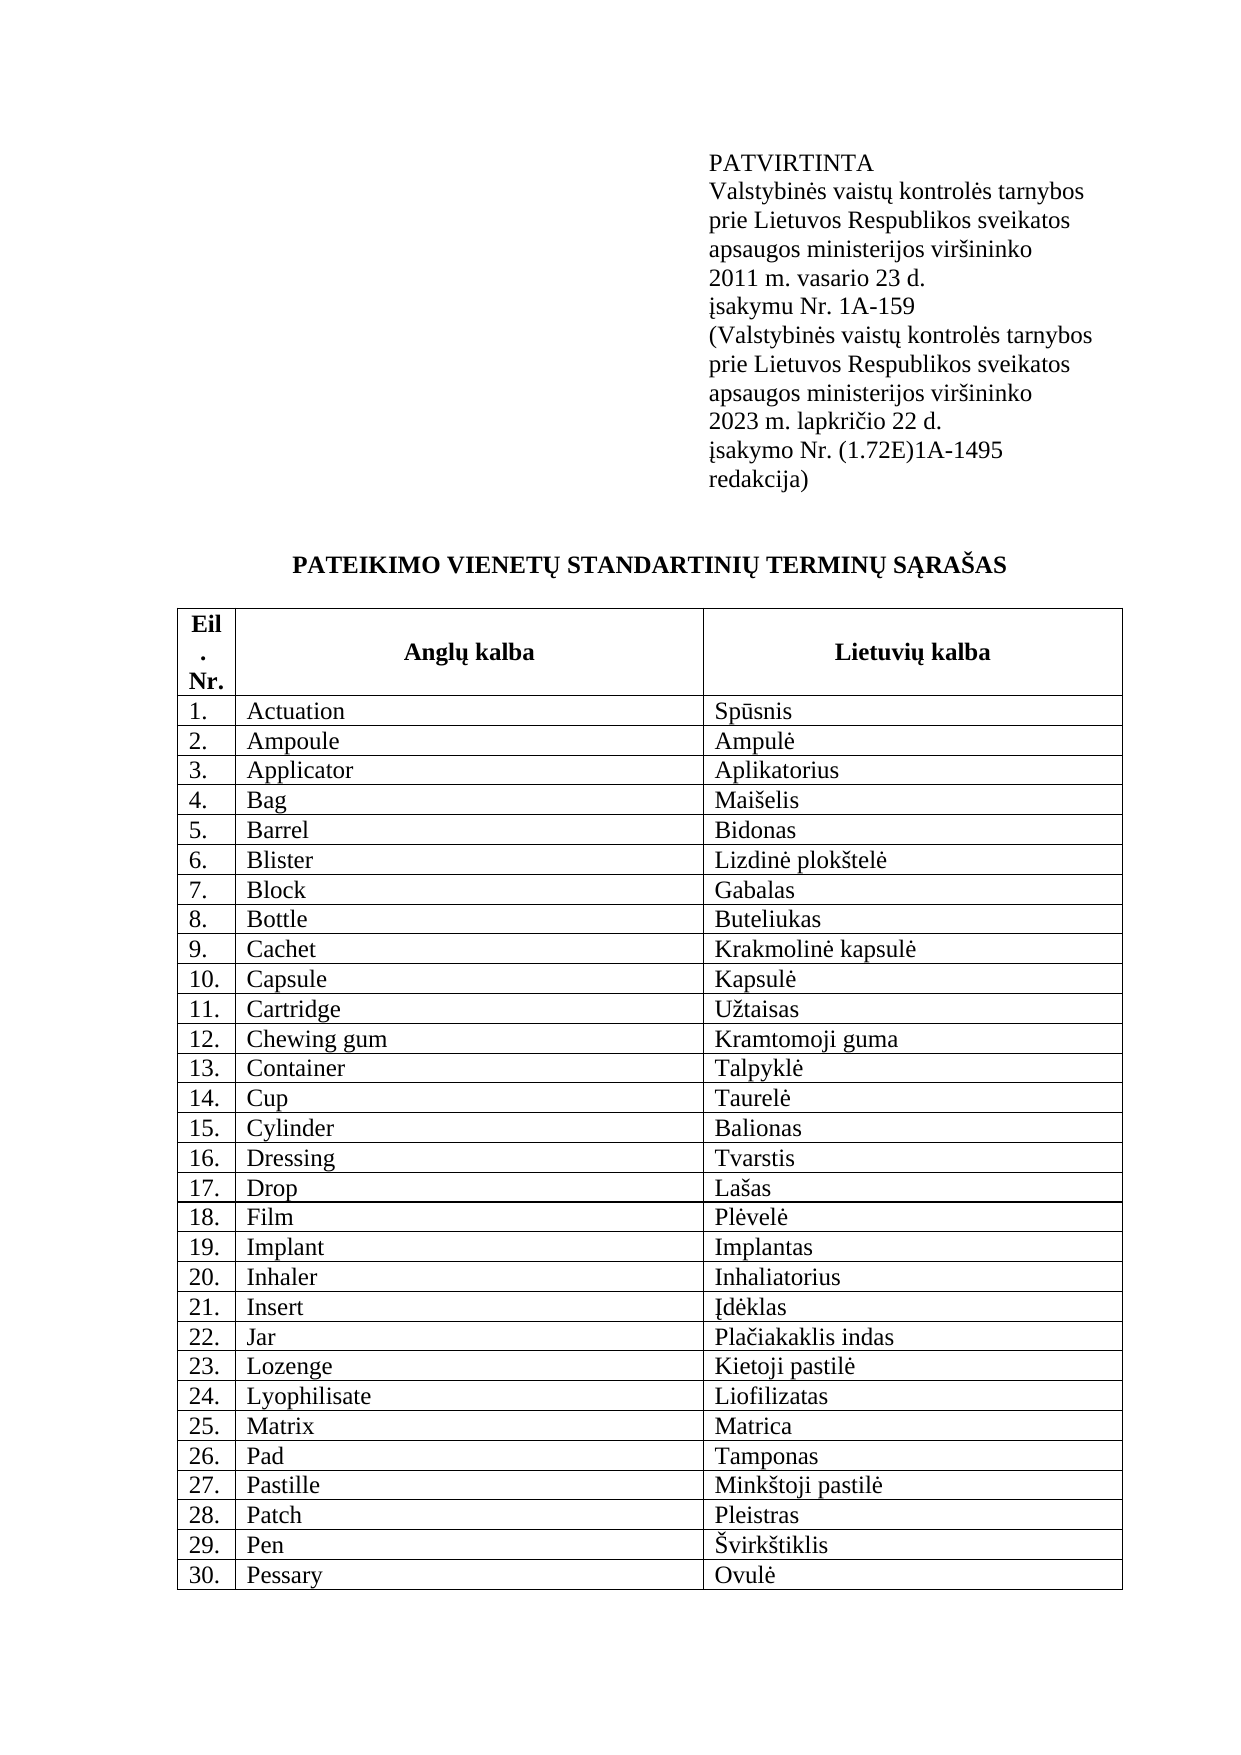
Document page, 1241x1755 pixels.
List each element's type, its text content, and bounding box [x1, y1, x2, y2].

table_cell Aplikatorius [704, 756, 1122, 784]
text prie Lietuvos Respublikos sveikatos [177, 349, 1122, 378]
table_cell 24. [178, 1381, 235, 1410]
table_cell 29. [178, 1530, 235, 1559]
table_cell Liofilizatas [704, 1381, 1122, 1410]
table_cell Kapsulė [704, 964, 1122, 993]
table_cell 16. [178, 1143, 235, 1172]
text prie Lietuvos Respublikos sveikatos [177, 205, 1122, 234]
table_cell Ampulė [704, 726, 1122, 754]
table_cell 30. [178, 1560, 235, 1589]
table_cell 28. [178, 1500, 235, 1529]
table_cell 26. [178, 1441, 235, 1469]
table_cell Dressing [236, 1143, 703, 1172]
table_cell Barrel [236, 815, 703, 844]
table_cell Buteliukas [704, 905, 1122, 933]
table_cell Actuation [236, 696, 703, 725]
table_header Lietuvių kalba [704, 609, 1122, 695]
table_cell Pessary [236, 1560, 703, 1589]
table_cell Lizdinė plokštelė [704, 845, 1122, 874]
table_cell Lozenge [236, 1351, 703, 1380]
table_cell Insert [236, 1292, 703, 1321]
table_cell Maišelis [704, 785, 1122, 814]
table_cell 9. [178, 934, 235, 963]
table_cell Cylinder [236, 1113, 703, 1142]
table_cell 13. [178, 1054, 235, 1082]
text 2023 m. lapkričio 22 d. [177, 406, 1122, 435]
text PATEIKIMO VIENETŲ STANDARTINIŲ TERMINŲ SĄRAŠAS [177, 550, 1122, 579]
table_cell Tamponas [704, 1441, 1122, 1469]
table_cell Inhaler [236, 1262, 703, 1291]
table_cell Kietoji pastilė [704, 1351, 1122, 1380]
table_cell Balionas [704, 1113, 1122, 1142]
text PATVIRTINTA [177, 148, 1122, 176]
table_cell Plėvelė [704, 1203, 1122, 1231]
table_cell Jar [236, 1322, 703, 1350]
table_cell Cup [236, 1083, 703, 1112]
table_cell Įdėklas [704, 1292, 1122, 1321]
table_cell Inhaliatorius [704, 1262, 1122, 1291]
table_cell Pad [236, 1441, 703, 1469]
table_cell Taurelė [704, 1083, 1122, 1112]
table_cell Krakmolinė kapsulė [704, 934, 1122, 963]
table_cell 5. [178, 815, 235, 844]
table_cell Patch [236, 1500, 703, 1529]
table_cell 15. [178, 1113, 235, 1142]
table_cell Spūsnis [704, 696, 1122, 725]
table_cell Kramtomoji guma [704, 1024, 1122, 1052]
table_cell Drop [236, 1173, 703, 1201]
table_cell Minkštoji pastilė [704, 1471, 1122, 1499]
table_cell 2. [178, 726, 235, 754]
table_cell Ovulė [704, 1560, 1122, 1589]
table_cell 12. [178, 1024, 235, 1052]
text Valstybinės vaistų kontrolės tarnybos [177, 176, 1122, 205]
table_cell Matrix [236, 1411, 703, 1440]
table_cell 17. [178, 1173, 235, 1201]
table_cell Blister [236, 845, 703, 874]
table_cell Plačiakaklis indas [704, 1322, 1122, 1350]
table_cell 8. [178, 905, 235, 933]
table_cell Chewing gum [236, 1024, 703, 1052]
table_cell 21. [178, 1292, 235, 1321]
table_cell Cachet [236, 934, 703, 963]
table_cell 22. [178, 1322, 235, 1350]
table_cell 18. [178, 1203, 235, 1231]
table_cell 14. [178, 1083, 235, 1112]
table_cell Gabalas [704, 875, 1122, 903]
table_cell 3. [178, 756, 235, 784]
text įsakymo Nr. (1.72E)1A-1495 [177, 435, 1122, 464]
table_cell Film [236, 1203, 703, 1231]
table_cell Matrica [704, 1411, 1122, 1440]
table_cell Cartridge [236, 994, 703, 1023]
table_cell 11. [178, 994, 235, 1023]
table_cell Implant [236, 1232, 703, 1261]
table_cell Talpyklė [704, 1054, 1122, 1082]
table_cell 7. [178, 875, 235, 903]
table_cell 1. [178, 696, 235, 725]
table_cell Bag [236, 785, 703, 814]
table_cell Bottle [236, 905, 703, 933]
table_cell 20. [178, 1262, 235, 1291]
table_cell 6. [178, 845, 235, 874]
table_cell Pastille [236, 1471, 703, 1499]
table_header Anglų kalba [236, 609, 703, 695]
table_cell Tvarstis [704, 1143, 1122, 1172]
table_cell 19. [178, 1232, 235, 1261]
text 2011 m. vasario 23 d. [177, 263, 1122, 291]
table_cell 23. [178, 1351, 235, 1380]
table_cell 25. [178, 1411, 235, 1440]
table_cell Ampoule [236, 726, 703, 754]
table_cell 4. [178, 785, 235, 814]
table_cell 10. [178, 964, 235, 993]
table_cell Lyophilisate [236, 1381, 703, 1410]
table_cell Švirkštiklis [704, 1530, 1122, 1559]
text apsaugos ministerijos viršininko [177, 234, 1122, 263]
text apsaugos ministerijos viršininko [177, 378, 1122, 406]
table_cell Applicator [236, 756, 703, 784]
table_cell Pen [236, 1530, 703, 1559]
table_cell Implantas [704, 1232, 1122, 1261]
table_cell Block [236, 875, 703, 903]
table_cell Container [236, 1054, 703, 1082]
text (Valstybinės vaistų kontrolės tarnybos [177, 320, 1122, 349]
table_cell Lašas [704, 1173, 1122, 1201]
table_header Eil. Nr. [178, 609, 235, 695]
table_cell Bidonas [704, 815, 1122, 844]
table_cell Capsule [236, 964, 703, 993]
text redakcija) [177, 464, 1122, 493]
table_cell Užtaisas [704, 994, 1122, 1023]
table_cell Pleistras [704, 1500, 1122, 1529]
table_cell 27. [178, 1471, 235, 1499]
text įsakymu Nr. 1A-159 [177, 291, 1122, 320]
